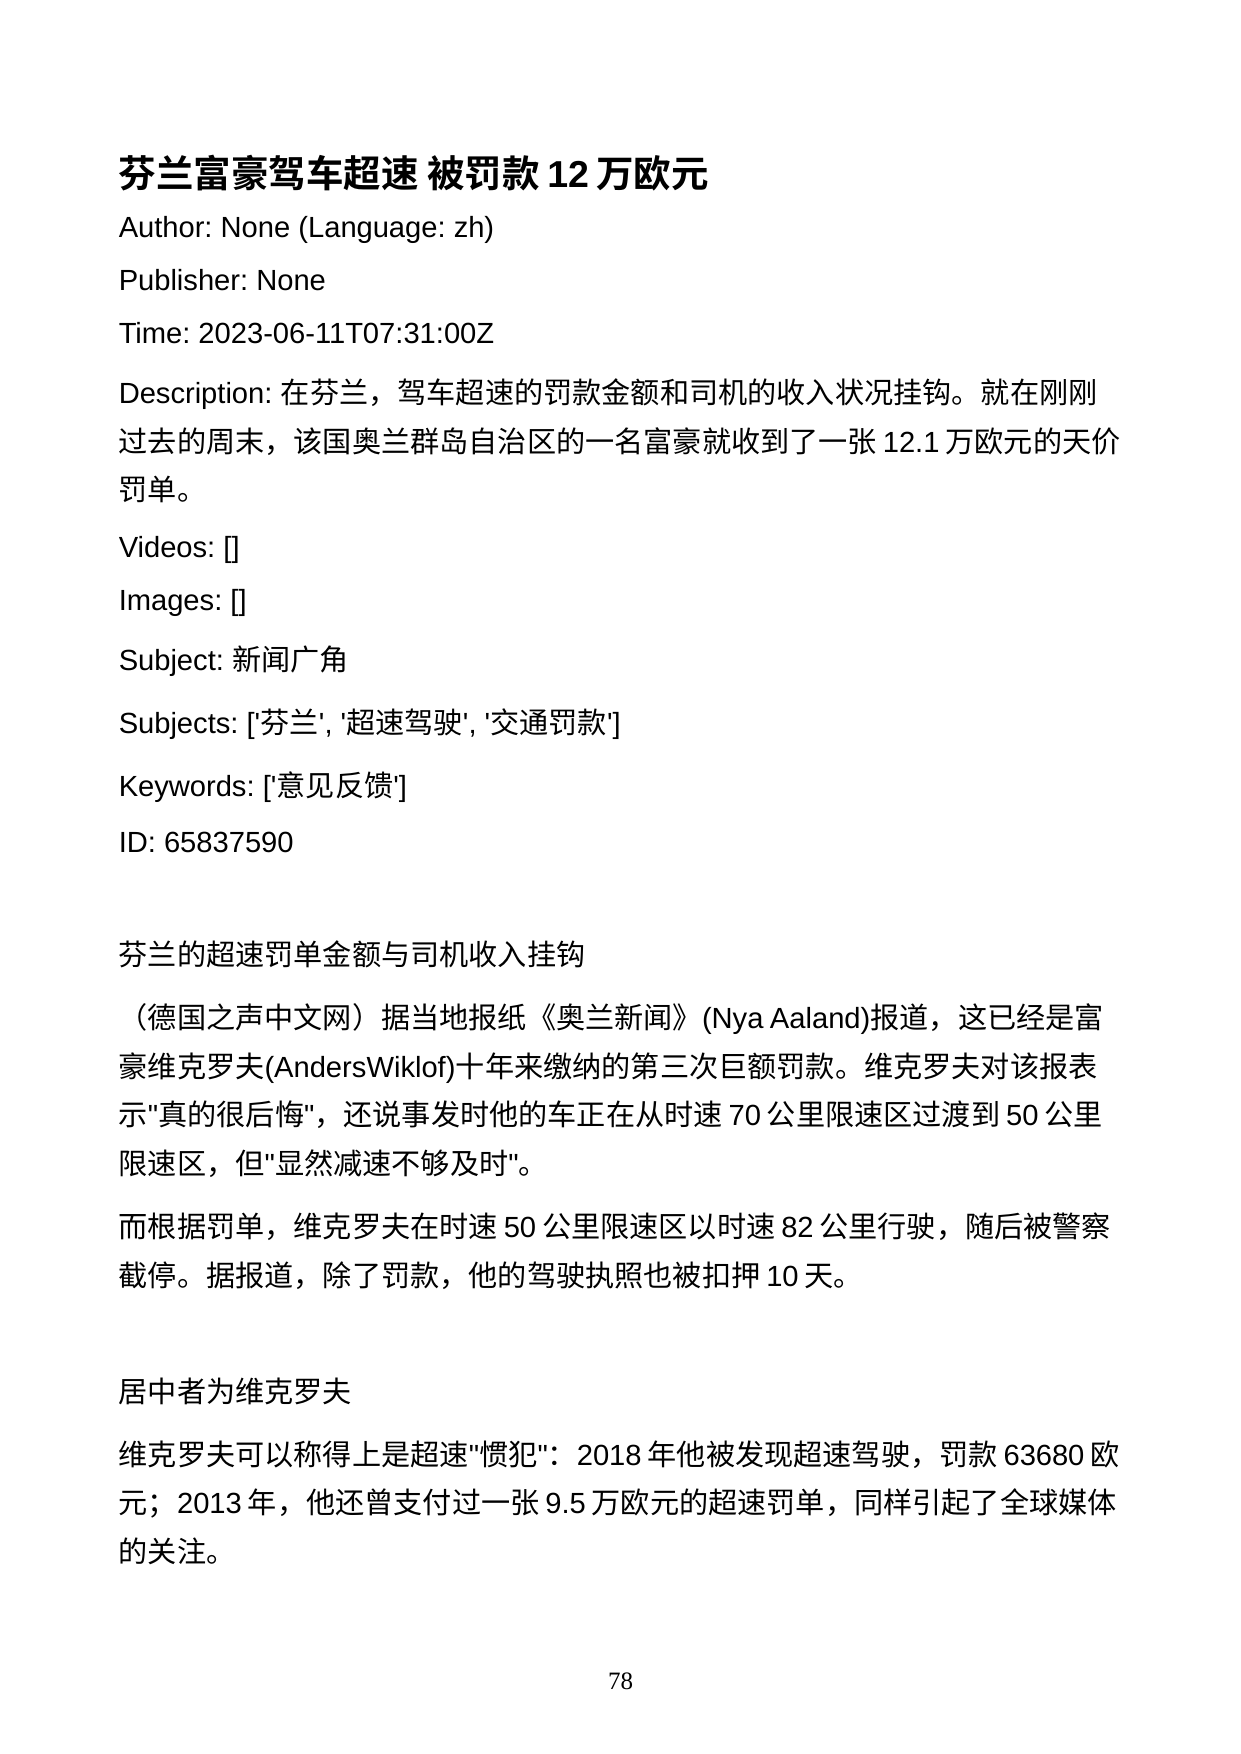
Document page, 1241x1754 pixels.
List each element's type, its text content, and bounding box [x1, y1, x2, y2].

text Time: 2023-06-11T07:31:00Z [118, 317, 1122, 350]
text Videos: [] [118, 530, 1122, 563]
subtitle 芬兰富豪驾车超速 被罚款12万欧元 [118, 143, 1122, 198]
text 居中者为维克罗夫 [118, 1368, 1122, 1411]
text Keywords: ['意见反馈'] [118, 762, 1122, 805]
text Author: None (Language: zh) [118, 210, 1122, 244]
text Subject: 新闻广角 [118, 636, 1122, 678]
text 维克罗夫可以称得上是超速"惯犯"：2018年他被发现超速驾驶，罚款63680欧元；2013年，他还曾支付过一张9.5万欧元的超速罚单，同样引起了全球媒体的关注。 [118, 1432, 1122, 1571]
text ID: 65837590 [118, 826, 1122, 859]
text Images: [] [118, 583, 1122, 617]
text 而根据罚单，维克罗夫在时速50公里限速区以时速82公里行驶，随后被警察截停。据报道，除了罚款，他的驾驶执照也被扣押10天。 [118, 1204, 1122, 1294]
text Publisher: None [118, 263, 1122, 297]
text Description: 在芬兰，驾车超速的罚款金额和司机的收入状况挂钩。就在刚刚过去的周末，该国奥兰群岛自治区的一名富豪就收到了一张12.1万欧元的天价罚单。 [118, 370, 1122, 509]
text （德国之声中文网）据当地报纸《奥兰新闻》(Nya Aaland)报道，这已经是富豪维克罗夫(AndersWiklof)十年来缴纳的第三次巨额罚款。维克罗夫对该报表示"真的很后悔"，还说事发时他的车正在从时速70公里限速区过渡到50公里限速区，但"显然减速不够及时"。 [118, 995, 1122, 1183]
text 芬兰的超速罚单金额与司机收入挂钩 [118, 932, 1122, 974]
text Subjects: ['芬兰', '超速驾驶', '交通罚款'] [118, 699, 1122, 742]
